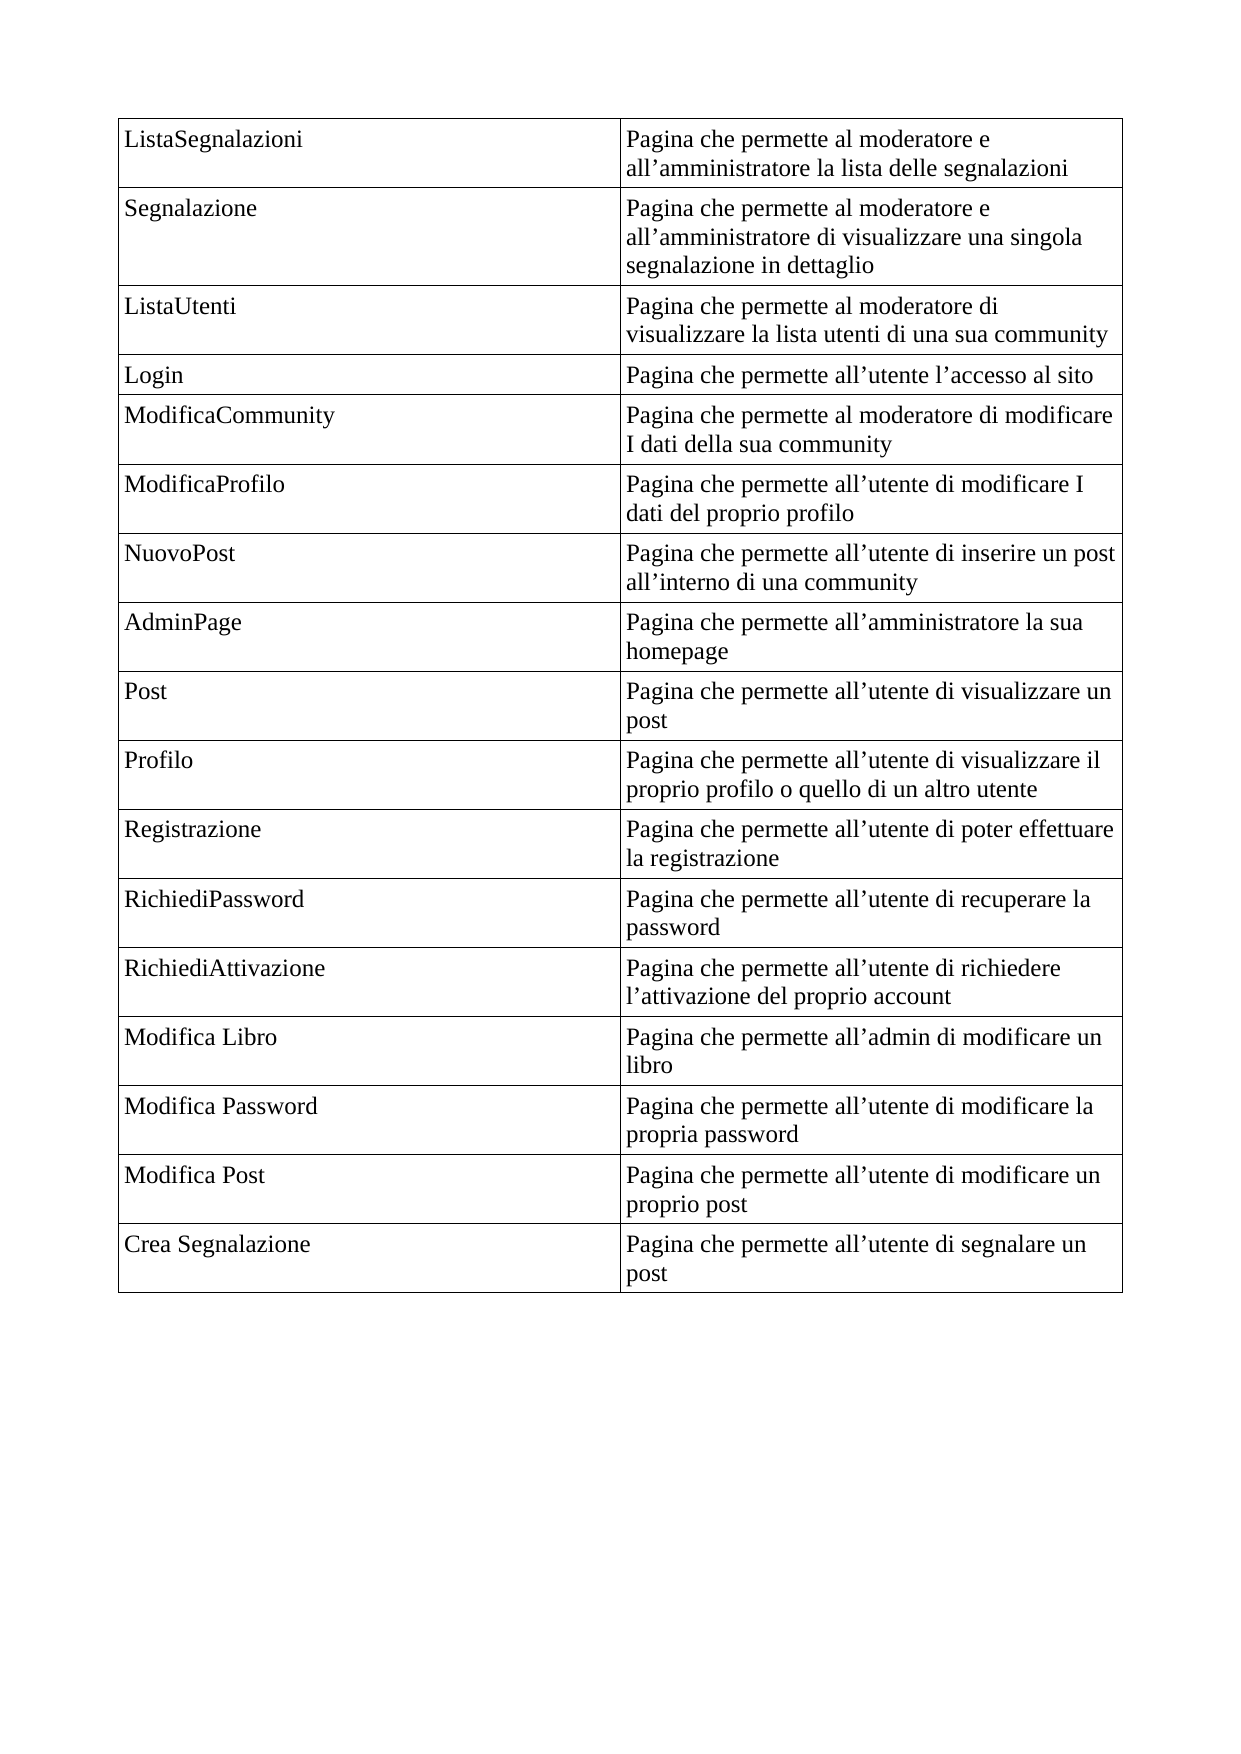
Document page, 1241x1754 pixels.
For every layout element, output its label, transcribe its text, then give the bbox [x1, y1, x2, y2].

table_cell Pagina che permette all’utente di richiedere l’attivazione del proprio account [621, 948, 1122, 1016]
table_cell Pagina che permette all’utente di modificare la propria password [621, 1086, 1122, 1154]
table_cell Pagina che permette all’utente di poter effettuare la registrazione [621, 810, 1122, 878]
table_cell Pagina che permette al moderatore e all’amministratore di visualizzare una singola segnalazione in dettaglio [621, 188, 1122, 285]
table_cell Pagina che permette all’utente di segnalare un post [621, 1224, 1122, 1292]
table_cell Pagina che permette al moderatore di visualizzare la lista utenti di una sua community [621, 286, 1122, 354]
table_cell Modifica Password [119, 1086, 620, 1154]
table_cell Registrazione [119, 810, 620, 878]
table_cell Pagina che permette all’utente di visualizzare il proprio profilo o quello di un altro utente [621, 741, 1122, 809]
table_cell Pagina che permette all’utente di inserire un post all’interno di una community [621, 534, 1122, 602]
table_cell NuovoPost [119, 534, 620, 602]
table_cell Crea Segnalazione [119, 1224, 620, 1292]
table_cell Pagina che permette all’utente di recuperare la password [621, 879, 1122, 947]
table_cell Post [119, 672, 620, 740]
table_cell Pagina che permette all’amministratore la sua homepage [621, 603, 1122, 671]
table_cell ModificaCommunity [119, 395, 620, 463]
table_cell Modifica Libro [119, 1017, 620, 1085]
table_cell Profilo [119, 741, 620, 809]
table_cell Segnalazione [119, 188, 620, 285]
table_cell RichiediPassword [119, 879, 620, 947]
table_cell ModificaProfilo [119, 465, 620, 532]
table_cell Modifica Post [119, 1155, 620, 1223]
table_cell Pagina che permette all’utente l’accesso al sito [621, 355, 1122, 394]
table_cell Pagina che permette al moderatore di modificare I dati della sua community [621, 395, 1122, 463]
table_cell Pagina che permette all’utente di visualizzare un post [621, 672, 1122, 740]
table_cell ListaUtenti [119, 286, 620, 354]
table_cell Pagina che permette all’utente di modificare un proprio post [621, 1155, 1122, 1223]
table_cell Login [119, 355, 620, 394]
table_cell RichiediAttivazione [119, 948, 620, 1016]
table_cell Pagina che permette al moderatore e all’amministratore la lista delle segnalazioni [621, 119, 1122, 187]
table_cell ListaSegnalazioni [119, 119, 620, 187]
table_cell AdminPage [119, 603, 620, 671]
table_cell Pagina che permette all’utente di modificare I dati del proprio profilo [621, 465, 1122, 532]
table_cell Pagina che permette all’admin di modificare un libro [621, 1017, 1122, 1085]
